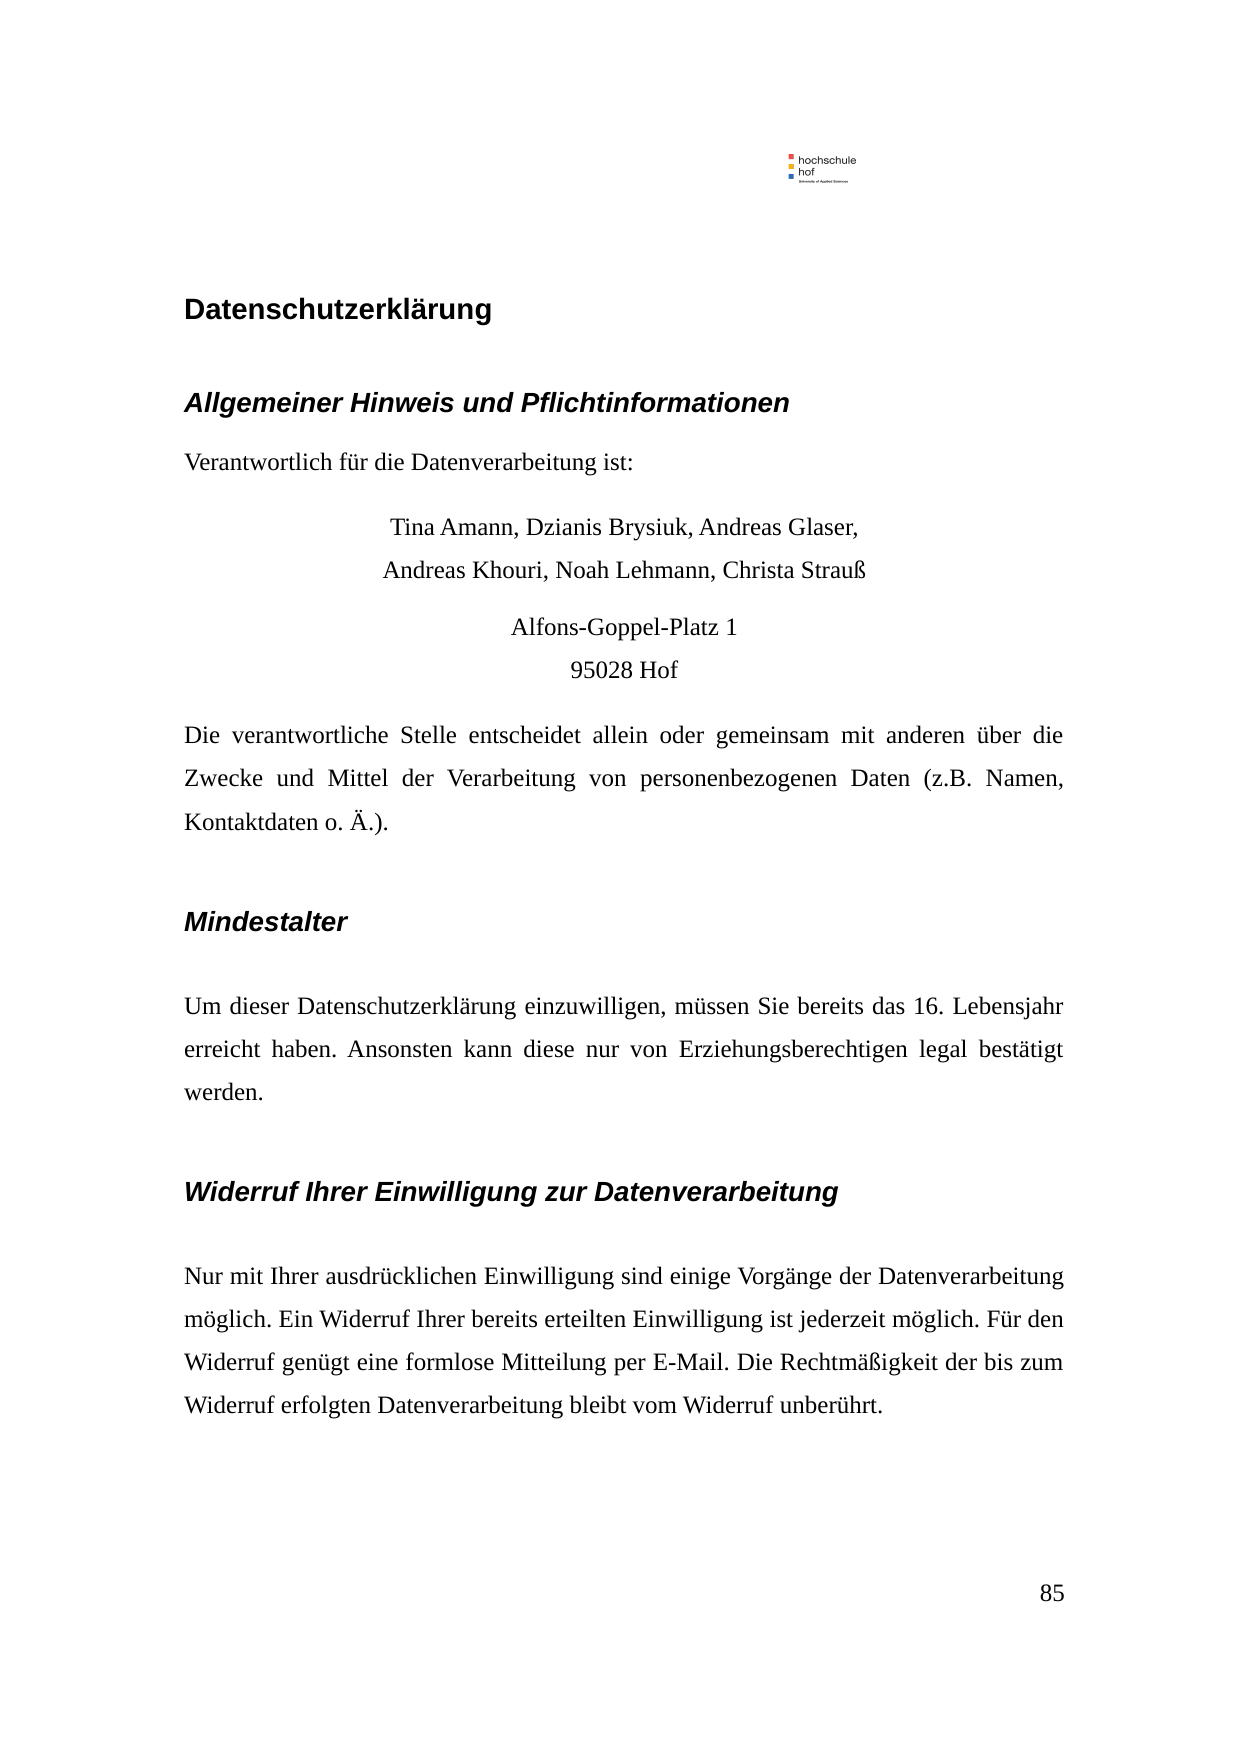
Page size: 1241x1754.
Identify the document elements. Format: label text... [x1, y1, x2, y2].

text Andreas Khouri, Noah Lehmann, Christa Strauß [184, 555, 1064, 584]
text Nur mit Ihrer ausdrücklichen Einwilligung sind einige Vorgänge der Datenverarbeitung möglich. Ein Widerruf Ihrer bereits erteilten Einwilligung ist jederzeit möglich. Für den Widerruf genügt eine formlose Mitteilung per E-Mail. Die Rechtmäßigkeit der bis zum Widerruf erfolgten Datenverarbeitung bleibt vom Widerruf unberührt. [184, 1261, 1064, 1419]
text 95028 Hof [184, 656, 1064, 684]
subtitle Mindestalter [184, 905, 1064, 937]
subtitle Widerruf Ihrer Einwilligung zur Datenverarbeitung [184, 1176, 1064, 1208]
subtitle Datenschutzerklärung [184, 292, 1064, 326]
text Alfons-Goppel-Platz 1 [184, 612, 1064, 641]
text Verantwortlich für die Datenverarbeitung ist: [184, 447, 1064, 476]
picture [788, 154, 856, 183]
text Die verantwortliche Stelle entscheidet allein oder gemeinsam mit anderen über die Zwecke und Mittel der Verarbeitung von personenbezogenen Daten (z.B. Namen, Kontaktdaten o. Ä.). [184, 720, 1064, 835]
text Tina Amann, Dzianis Brysiuk, Andreas Glaser, [184, 512, 1064, 541]
text Um dieser Datenschutzerklärung einzuwilligen, müssen Sie bereits das 16. Lebensjahr erreicht haben. Ansonsten kann diese nur von Erziehungsberechtigen legal bestätigt werden. [184, 991, 1064, 1106]
subtitle Allgemeiner Hinweis und Pflichtinformationen [184, 387, 1064, 419]
